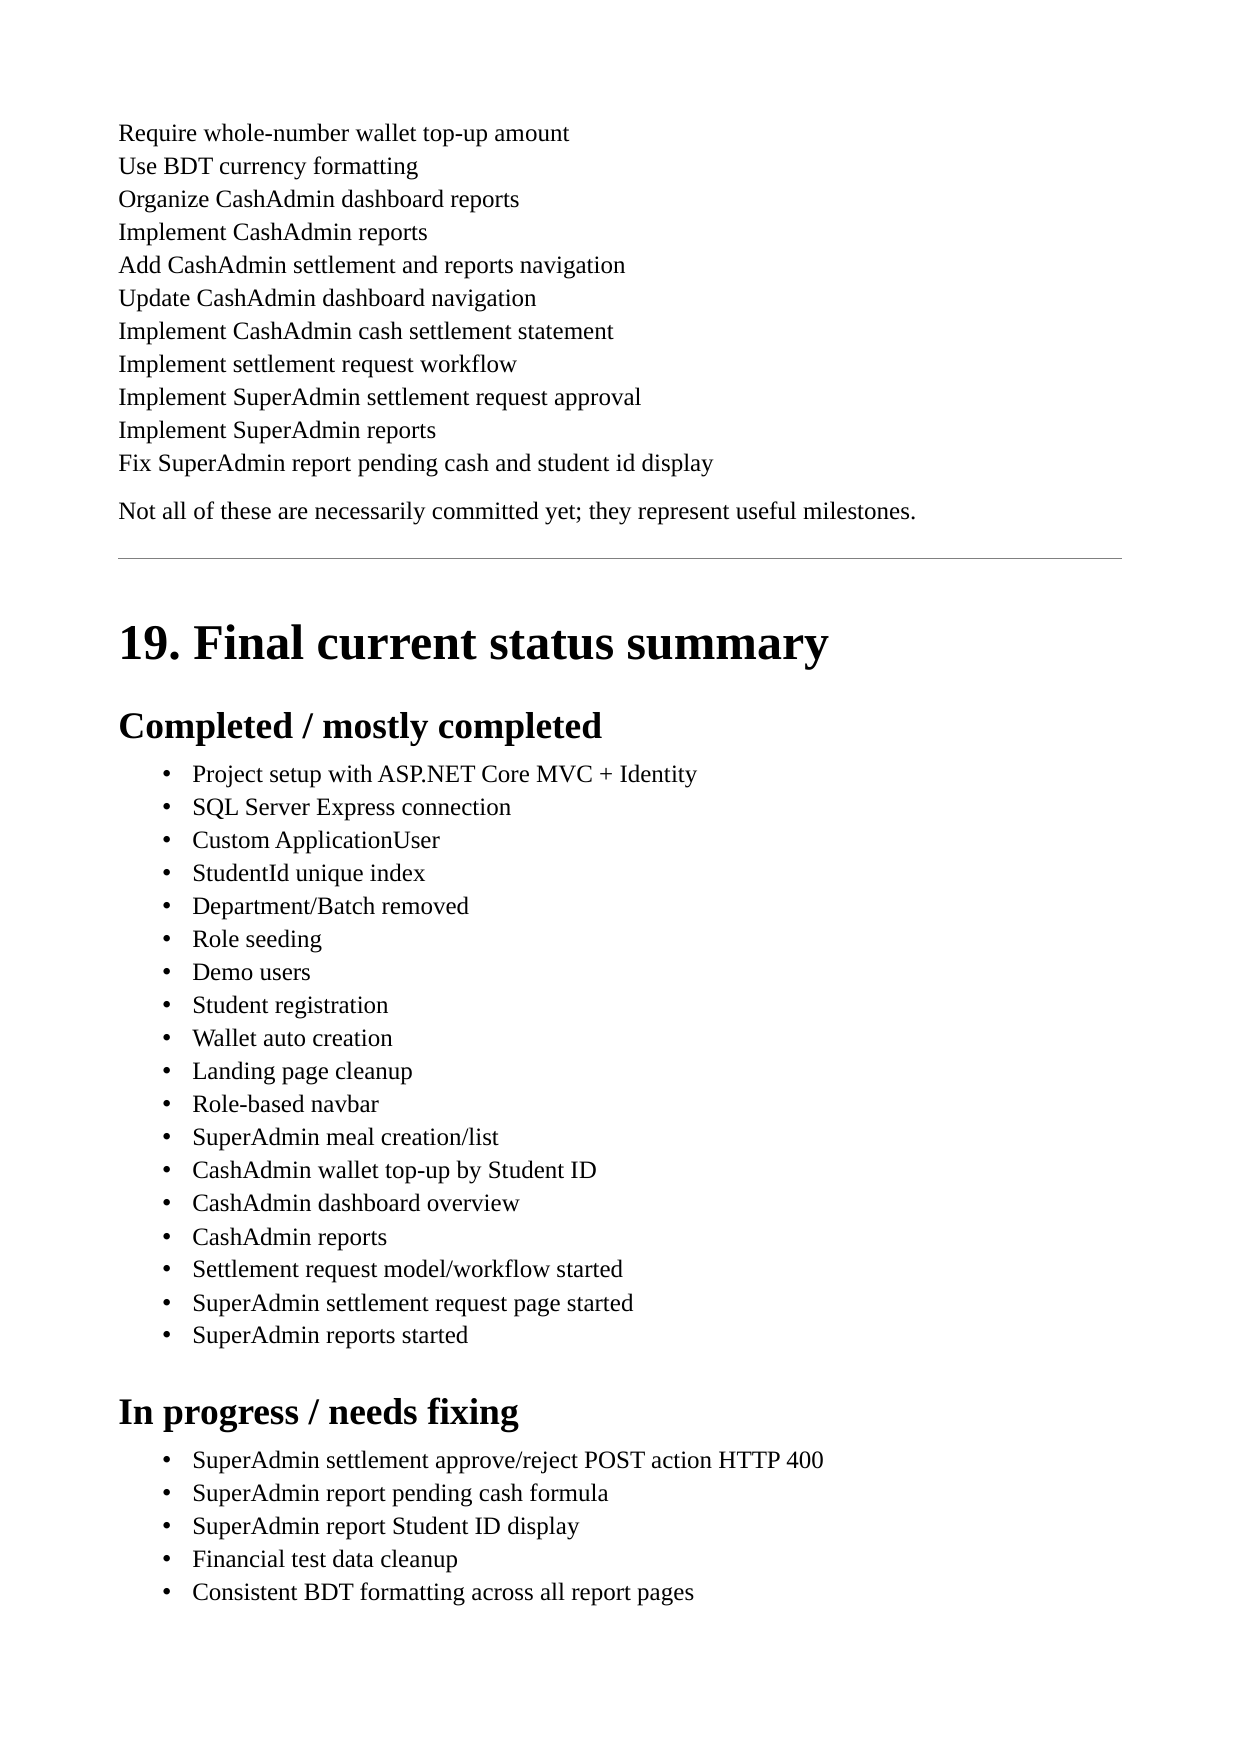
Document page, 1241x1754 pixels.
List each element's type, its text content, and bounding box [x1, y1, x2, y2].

list Landing page cleanup [162, 1056, 1122, 1085]
list SuperAdmin reports started [162, 1321, 1122, 1349]
list Demo users [162, 957, 1122, 986]
list Role seeding [162, 924, 1122, 953]
text Fix SuperAdmin report pending cash and student id display [118, 448, 1122, 477]
list Department/Batch removed [162, 891, 1122, 920]
list Consistent BDT formatting across all report pages [162, 1577, 1122, 1606]
list Role-based navbar [162, 1089, 1122, 1118]
list SuperAdmin meal creation/list [162, 1122, 1122, 1151]
list Wallet auto creation [162, 1023, 1122, 1052]
text Require whole-number wallet top-up amount [118, 118, 1122, 147]
list SuperAdmin report Student ID display [162, 1511, 1122, 1539]
list Settlement request model/workflow started [162, 1254, 1122, 1283]
list SuperAdmin report pending cash formula [162, 1478, 1122, 1506]
list Student registration [162, 990, 1122, 1019]
text Implement SuperAdmin reports [118, 415, 1122, 444]
text Add CashAdmin settlement and reports navigation [118, 250, 1122, 279]
subtitle In progress / needs fixing [118, 1389, 1122, 1432]
list SuperAdmin settlement request page started [162, 1288, 1122, 1316]
text Update CashAdmin dashboard navigation [118, 283, 1122, 312]
list StudentId unique index [162, 858, 1122, 887]
list CashAdmin wallet top-up by Student ID [162, 1156, 1122, 1184]
text Implement SuperAdmin settlement request approval [118, 382, 1122, 411]
subtitle 19. Final current status summary [118, 613, 1122, 670]
list CashAdmin reports [162, 1222, 1122, 1250]
text Implement CashAdmin cash settlement statement [118, 316, 1122, 345]
text Implement CashAdmin reports [118, 217, 1122, 246]
text Implement settlement request workflow [118, 349, 1122, 378]
list Custom ApplicationUser [162, 825, 1122, 854]
list SuperAdmin settlement approve/reject POST action HTTP 400 [162, 1445, 1122, 1473]
subtitle Completed / mostly completed [118, 704, 1122, 747]
list CashAdmin dashboard overview [162, 1188, 1122, 1217]
text Use BDT currency formatting [118, 151, 1122, 180]
text Organize CashAdmin dashboard reports [118, 184, 1122, 213]
list Financial test data cleanup [162, 1544, 1122, 1572]
list Project setup with ASP.NET Core MVC + Identity [162, 759, 1122, 788]
list SQL Server Express connection [162, 792, 1122, 821]
text Not all of these are necessarily committed yet; they represent useful milestones. [118, 496, 1122, 525]
